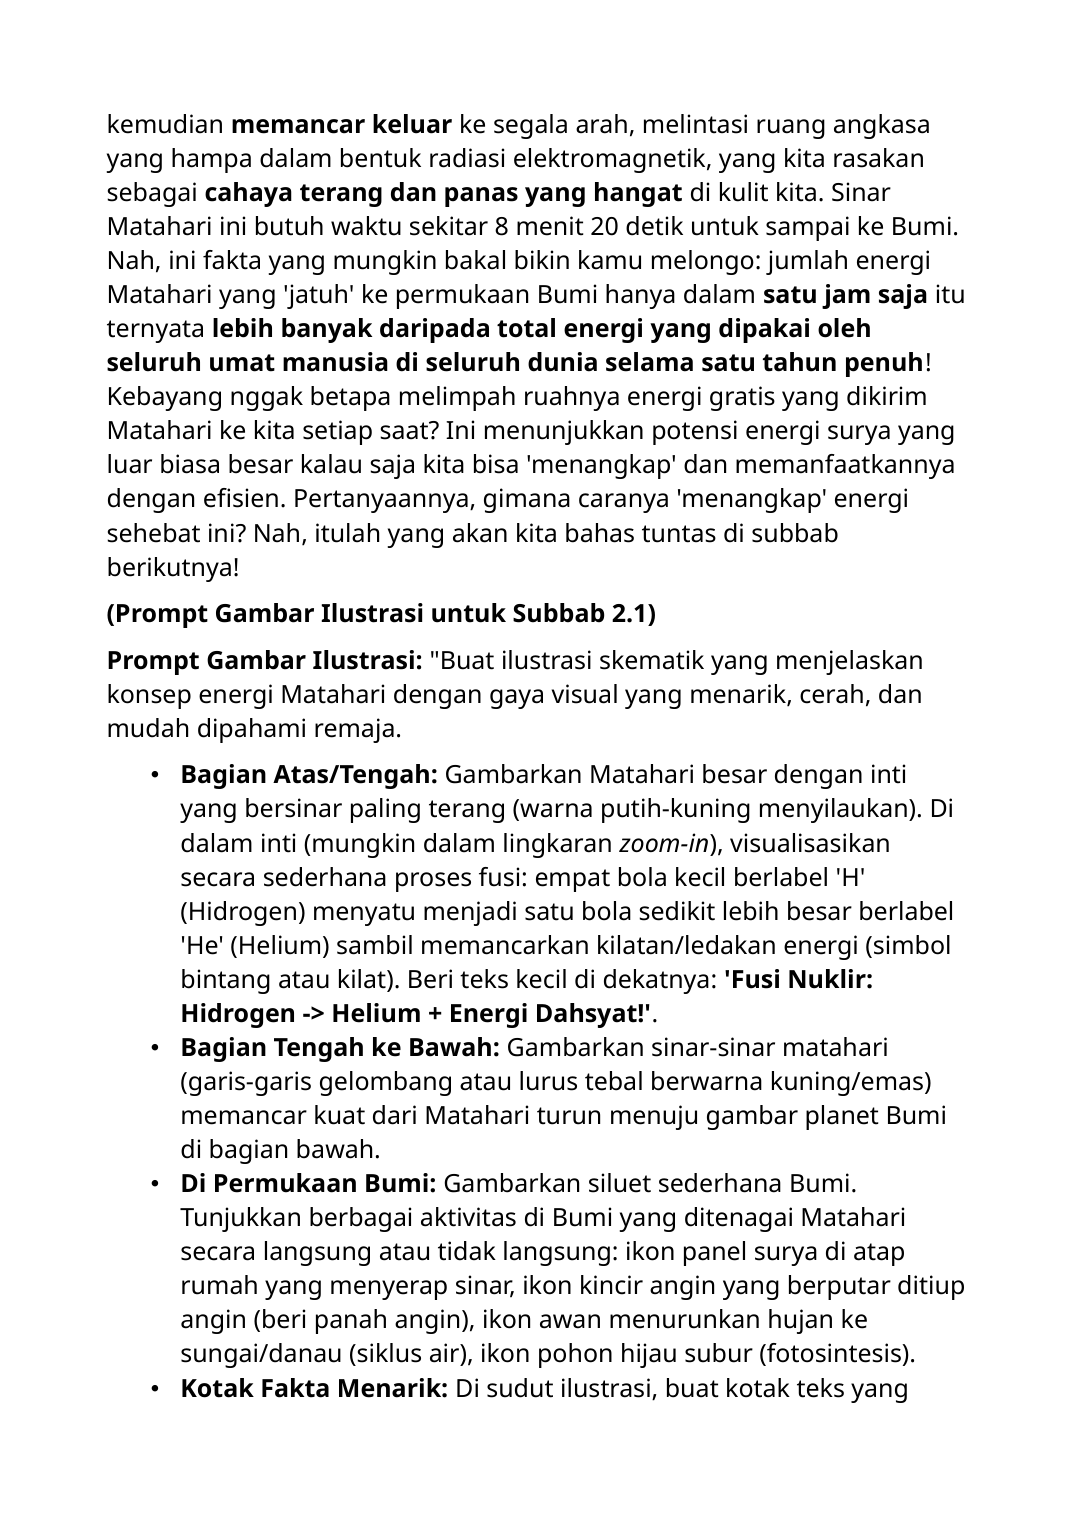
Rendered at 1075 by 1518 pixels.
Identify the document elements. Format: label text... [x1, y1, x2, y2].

list Bagian Atas/Tengah: Gambarkan Matahari besar dengan inti yang bersinar paling terang (warna putih-kuning menyilaukan). Di dalam inti (mungkin dalam lingkaran zoom-in), visualisasikan secara sederhana proses fusi: empat bola kecil berlabel 'H' (Hidrogen) menyatu menjadi satu bola sedikit lebih besar berlabel 'He' (Helium) sambil memancarkan kilatan/ledakan energi (simbol bintang atau kilat). Beri teks kecil di dekatnya: 'Fusi Nuklir: Hidrogen -> Helium + Energi Dahsyat!'. [151, 757, 968, 1029]
text Prompt Gambar Ilustrasi: "Buat ilustrasi skematik yang menjelaskan konsep energi Matahari dengan gaya visual yang menarik, cerah, dan mudah dipahami remaja. [106, 642, 968, 744]
list Bagian Tengah ke Bawah: Gambarkan sinar-sinar matahari (garis-garis gelombang atau lurus tebal berwarna kuning/emas) memancar kuat dari Matahari turun menuju gambar planet Bumi di bagian bawah. [151, 1029, 968, 1166]
text kemudian memancar keluar ke segala arah, melintasi ruang angkasa yang hampa dalam bentuk radiasi elektromagnetik, yang kita rasakan sebagai cahaya terang dan panas yang hangat di kulit kita. Sinar Matahari ini butuh waktu sekitar 8 menit 20 detik untuk sampai ke Bumi. Nah, ini fakta yang mungkin bakal bikin kamu melongo: jumlah energi Matahari yang 'jatuh' ke permukaan Bumi hanya dalam satu jam saja itu ternyata lebih banyak daripada total energi yang dipakai oleh seluruh umat manusia di seluruh dunia selama satu tahun penuh! Kebayang nggak betapa melimpah ruahnya energi gratis yang dikirim Matahari ke kita setiap saat? Ini menunjukkan potensi energi surya yang luar biasa besar kalau saja kita bisa 'menangkap' dan memanfaatkannya dengan efisien. Pertanyaannya, gimana caranya 'menangkap' energi sehebat ini? Nah, itulah yang akan kita bahas tuntas di subbab berikutnya! [106, 106, 968, 583]
text (Prompt Gambar Ilustrasi untuk Subbab 2.1) [106, 596, 968, 630]
list Kotak Fakta Menarik: Di sudut ilustrasi, buat kotak teks yang [151, 1370, 968, 1404]
list Di Permukaan Bumi: Gambarkan siluet sederhana Bumi. Tunjukkan berbagai aktivitas di Bumi yang ditenagai Matahari secara langsung atau tidak langsung: ikon panel surya di atap rumah yang menyerap sinar, ikon kincir angin yang berputar ditiup angin (beri panah angin), ikon awan menurunkan hujan ke sungai/danau (siklus air), ikon pohon hijau subur (fotosintesis). [151, 1166, 968, 1370]
